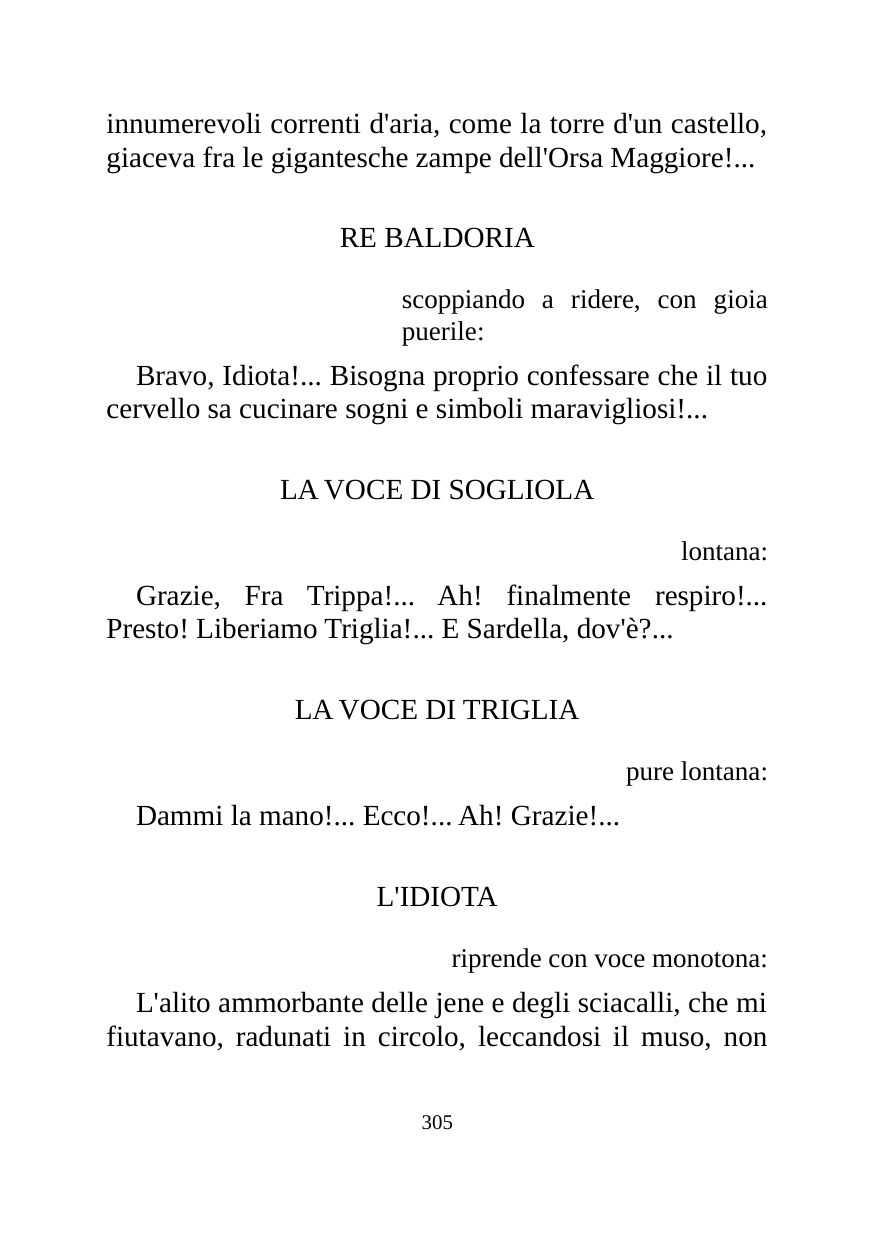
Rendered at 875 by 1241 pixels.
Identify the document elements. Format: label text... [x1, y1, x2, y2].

text l'idiota [106, 879, 768, 913]
text lontana: [402, 535, 768, 566]
text pure lontana: [402, 755, 768, 787]
text Bravo, Idiota!... Bisogna proprio confessare che il tuo cervello sa cucinare sogni e simboli maravigliosi!... [106, 358, 768, 425]
text L'alito ammorbante delle jene e degli sciacalli, che mi fiutavano, radunati in circolo, leccandosi il muso, non [106, 985, 768, 1052]
text Grazie, Fra Trippa!... Ah! finalmente respiro!... Presto! Liberiamo Triglia!... E Sardella, dov'è?... [106, 578, 768, 645]
text LA VOCE DI TRIGLIA [106, 692, 768, 726]
text riprende con voce monotona: [402, 942, 768, 973]
text scoppiando a ridere, con gioia puerile: [402, 284, 768, 346]
text RE BALDORIA [106, 221, 768, 254]
text Dammi la mano!... Ecco!... Ah! Grazie!... [106, 798, 768, 832]
text LA VOCE DI SOGLIOLA [106, 472, 768, 506]
text innumerevoli correnti d'aria, come la torre d'un castello, giaceva fra le gigantesche zampe dell'Orsa Maggiore!... [106, 106, 768, 173]
